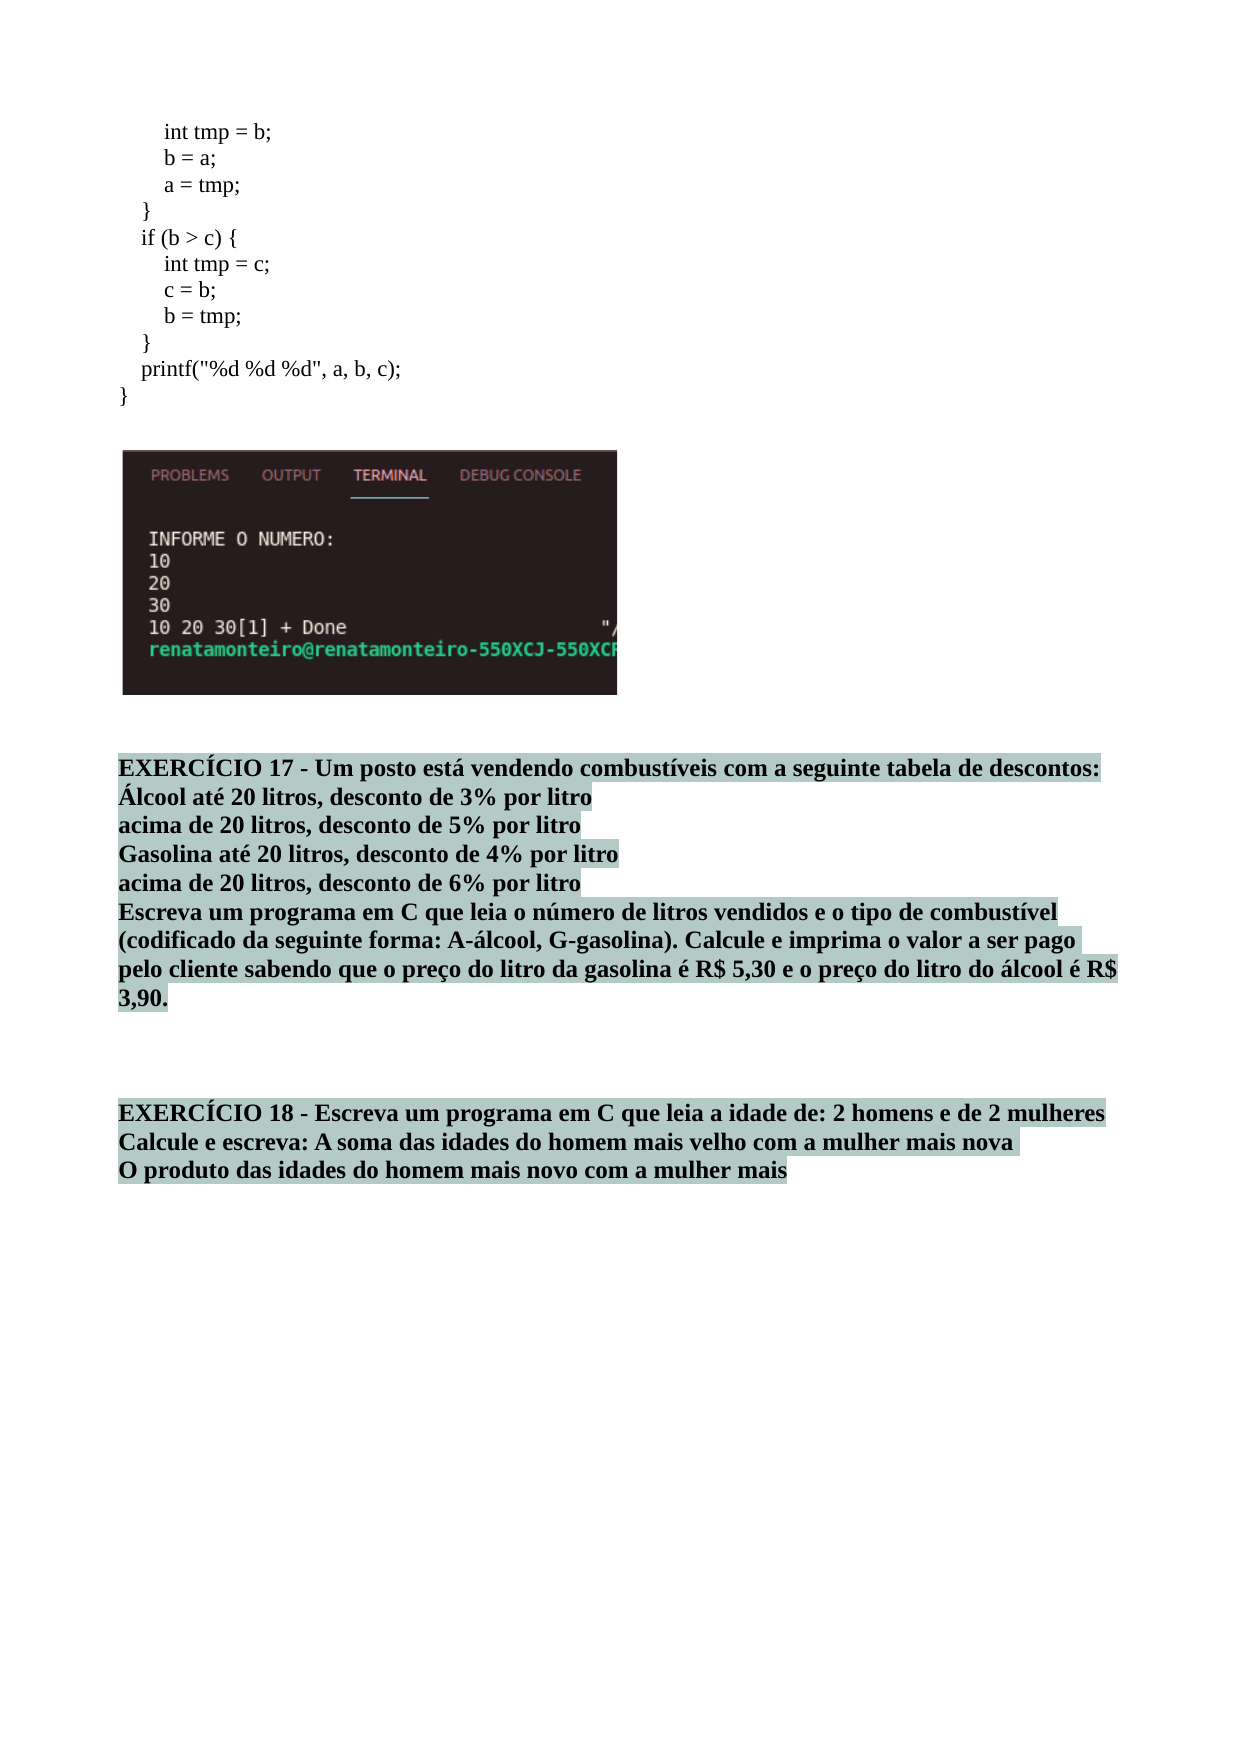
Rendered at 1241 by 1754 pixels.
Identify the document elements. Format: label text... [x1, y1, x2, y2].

text if (b > c) { [118, 223, 1122, 250]
text (codificado da seguinte forma: A-álcool, G-gasolina). Calcule e imprima o valor a ser pago pelo cliente sabendo que o preço do litro da gasolina é R$ 5,30 e o preço do litro do álcool é R$ 3,90. [118, 926, 1122, 1012]
text } [118, 197, 1122, 223]
text b = tmp; [118, 303, 1122, 329]
text } [118, 329, 1122, 355]
text acima de 20 litros, desconto de 5% por litro [118, 811, 1122, 839]
text int tmp = b; [118, 118, 1122, 144]
text int tmp = c; [118, 250, 1122, 276]
text Escreva um programa em C que leia o número de litros vendidos e o tipo de combustível [118, 897, 1122, 926]
picture [122, 450, 618, 695]
text Gasolina até 20 litros, desconto de 4% por litro [118, 839, 1122, 868]
text Álcool até 20 litros, desconto de 3% por litro [118, 782, 1122, 811]
text } [118, 382, 1122, 408]
text O produto das idades do homem mais novo com a mulher mais [118, 1156, 1122, 1184]
text EXERCÍCIO 17 - Um posto está vendendo combustíveis com a seguinte tabela de descontos: [118, 753, 1122, 782]
text EXERCÍCIO 18 - Escreva um programa em C que leia a idade de: 2 homens e de 2 mulheres [118, 1098, 1122, 1127]
text Calcule e escreva: A soma das idades do homem mais velho com a mulher mais nova [118, 1127, 1122, 1156]
text b = a; [118, 144, 1122, 171]
text c = b; [118, 276, 1122, 303]
text printf("%d %d %d", a, b, c); [118, 355, 1122, 382]
text acima de 20 litros, desconto de 6% por litro [118, 868, 1122, 897]
text a = tmp; [118, 171, 1122, 197]
